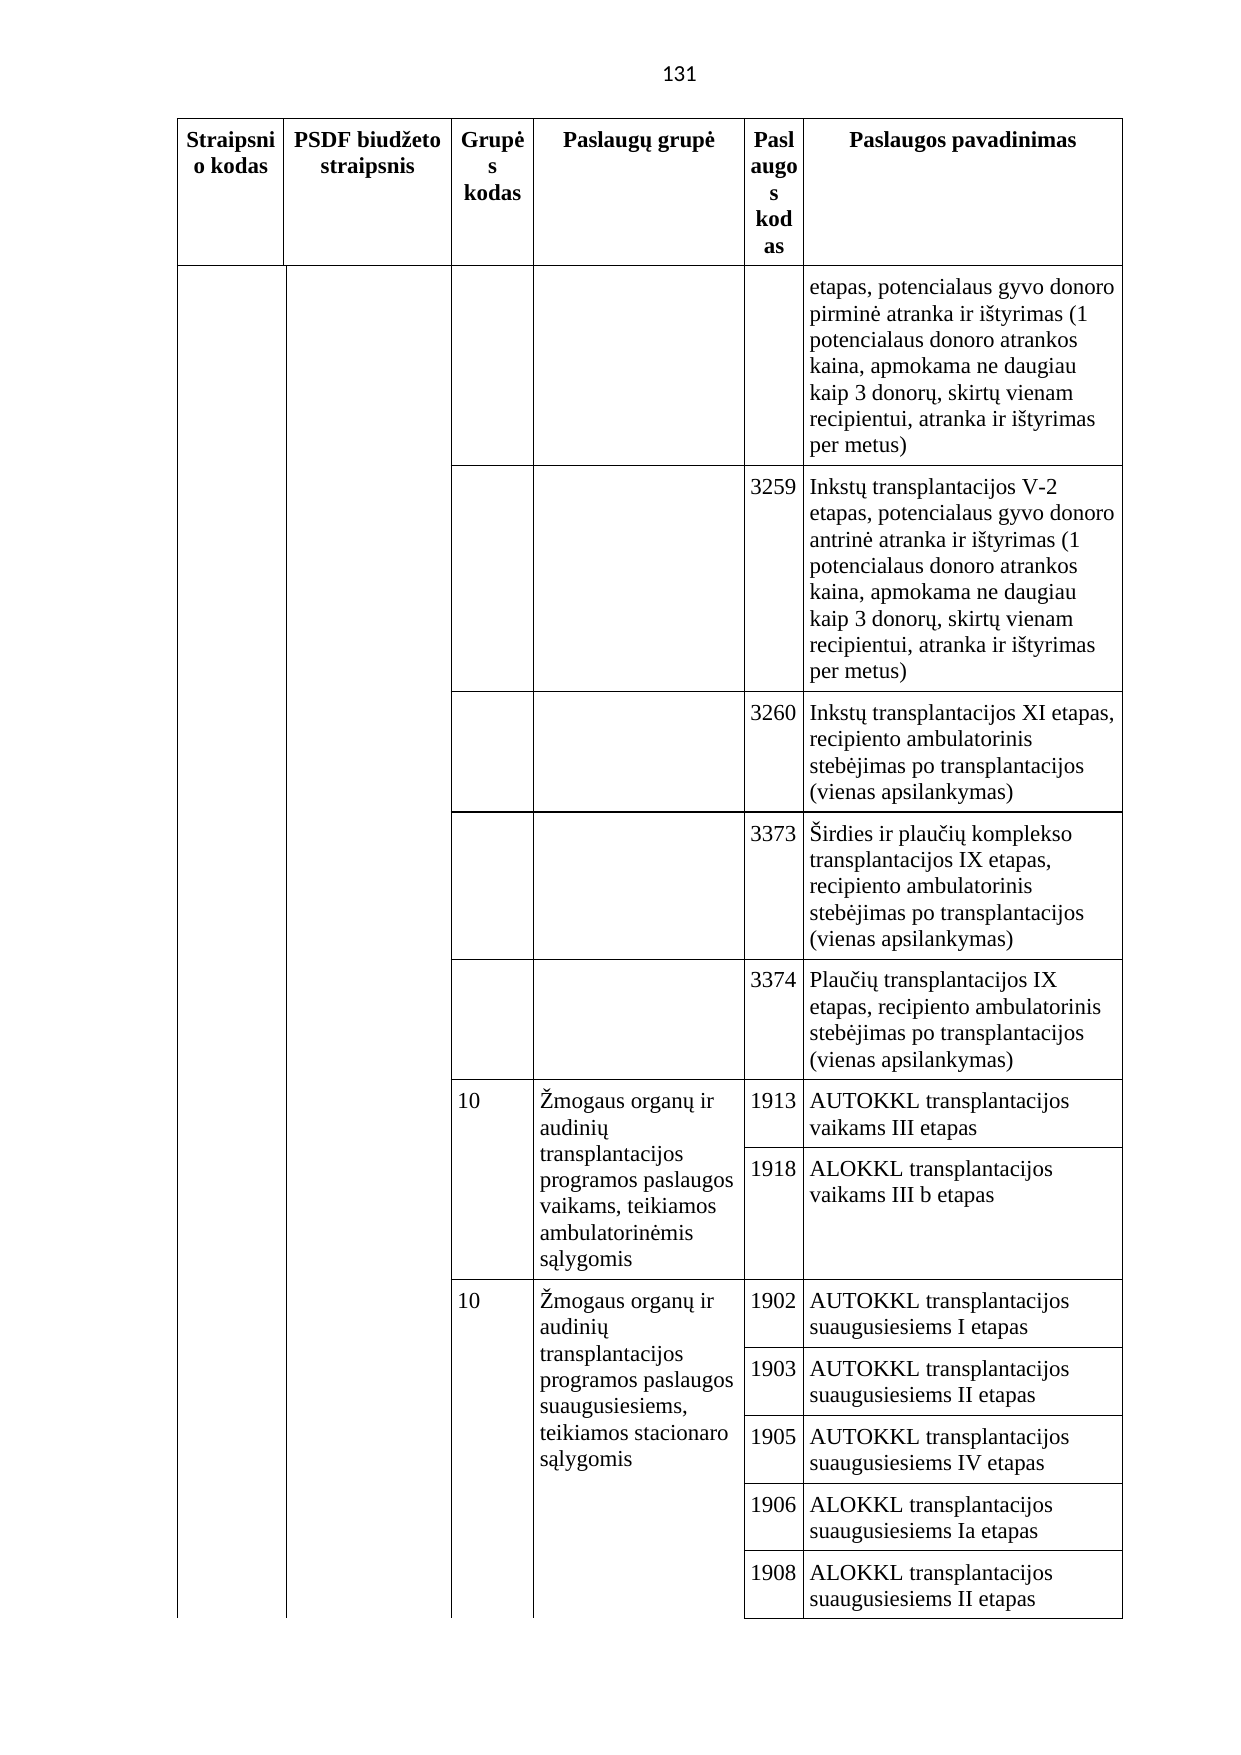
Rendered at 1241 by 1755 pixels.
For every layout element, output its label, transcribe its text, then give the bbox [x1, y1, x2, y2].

table_cell [287, 266, 451, 465]
table_cell [534, 266, 744, 465]
table_cell Plaučių transplantacijos IX etapas, recipiento ambulatorinis stebėjimas po transplantacijos (vienas apsilankymas) [804, 960, 1122, 1079]
table_header Paslaugos kodas [745, 119, 803, 265]
table_cell [452, 960, 533, 1079]
table_cell [534, 813, 744, 958]
table_cell 3259 [745, 466, 803, 691]
table_cell [178, 1415, 286, 1482]
table_cell 3373 [745, 813, 803, 958]
table_cell [178, 1347, 286, 1414]
table_cell ALOKKL transplantacijos vaikams III b etapas [804, 1148, 1122, 1279]
table_cell AUTOKKL transplantacijos suaugusiesiems II etapas [804, 1348, 1122, 1414]
table_cell [287, 1147, 451, 1279]
table_cell [178, 1550, 286, 1618]
table_cell [287, 1079, 451, 1147]
table_cell etapas, potencialaus gyvo donoro pirminė atranka ir ištyrimas (1 potencialaus donoro atrankos kaina, apmokama ne daugiau kaip 3 donorų, skirtų vienam recipientui, atranka ir ištyrimas per metus) [804, 266, 1122, 465]
table_header Straipsnio kodas [178, 119, 283, 265]
table_cell AUTOKKL transplantacijos suaugusiesiems IV etapas [804, 1416, 1122, 1482]
table_cell [287, 1550, 451, 1618]
table_header Grupės kodas [452, 119, 533, 265]
table_cell [452, 692, 533, 811]
table_cell [178, 1079, 286, 1147]
table_cell Inkstų transplantacijos V-2 etapas, potencialaus gyvo donoro antrinė atranka ir ištyrimas (1 potencialaus donoro atrankos kaina, apmokama ne daugiau kaip 3 donorų, skirtų vienam recipientui, atranka ir ištyrimas per metus) [804, 466, 1122, 691]
table_cell 1918 [745, 1148, 803, 1279]
table_cell [178, 1483, 286, 1550]
table_header PSDF biudžeto straipsnis [284, 119, 451, 265]
table_cell ALOKKL transplantacijos suaugusiesiems Ia etapas [804, 1484, 1122, 1550]
table_cell [178, 1147, 286, 1279]
table_cell 1905 [745, 1416, 803, 1482]
table_cell [745, 266, 803, 465]
table_cell [452, 813, 533, 958]
table_cell [178, 811, 286, 958]
table_cell 1908 [745, 1551, 803, 1618]
table_cell AUTOKKL transplantacijos vaikams III etapas [804, 1080, 1122, 1147]
table_cell [178, 1279, 286, 1347]
table_cell [287, 465, 451, 691]
table_cell 1903 [745, 1348, 803, 1414]
table_cell Žmogaus organų ir audinių transplantacijos programos paslaugos suaugusiesiems, teikiamos stacionaro sąlygomis [534, 1280, 744, 1618]
table_cell [287, 691, 451, 811]
table_cell 3260 [745, 692, 803, 811]
table_cell [287, 1483, 451, 1550]
table_cell [534, 466, 744, 691]
table_cell [452, 466, 533, 691]
table_cell [287, 1415, 451, 1482]
table_cell [452, 266, 533, 465]
table_cell [452, 1147, 533, 1279]
table_cell Širdies ir plaučių komplekso transplantacijos IX etapas, recipiento ambulatorinis stebėjimas po transplantacijos (vienas apsilankymas) [804, 813, 1122, 958]
table_cell [287, 811, 451, 958]
table_cell [178, 959, 286, 1079]
table_cell 1902 [745, 1280, 803, 1347]
table_cell [287, 1279, 451, 1347]
table_cell 3374 [745, 960, 803, 1079]
table_cell ALOKKL transplantacijos suaugusiesiems II etapas [804, 1551, 1122, 1618]
table_cell [287, 1347, 451, 1414]
table_cell Inkstų transplantacijos XI etapas, recipiento ambulatorinis stebėjimas po transplantacijos (vienas apsilankymas) [804, 692, 1122, 811]
table_cell [287, 959, 451, 1079]
table_header Paslaugos pavadinimas [804, 119, 1122, 265]
table_cell 10 [452, 1080, 533, 1147]
table_cell [534, 960, 744, 1079]
table_header Paslaugų grupė [534, 119, 744, 265]
table_cell 1913 [745, 1080, 803, 1147]
table_cell Žmogaus organų ir audinių transplantacijos programos paslaugos vaikams, teikiamos ambulatorinėmis sąlygomis [534, 1080, 744, 1279]
table_cell [178, 691, 286, 811]
table_cell [178, 465, 286, 691]
table_cell 10 [452, 1280, 533, 1618]
table_cell AUTOKKL transplantacijos suaugusiesiems I etapas [804, 1280, 1122, 1347]
table_cell [178, 266, 286, 465]
table_cell [534, 692, 744, 811]
table_cell 1906 [745, 1484, 803, 1550]
